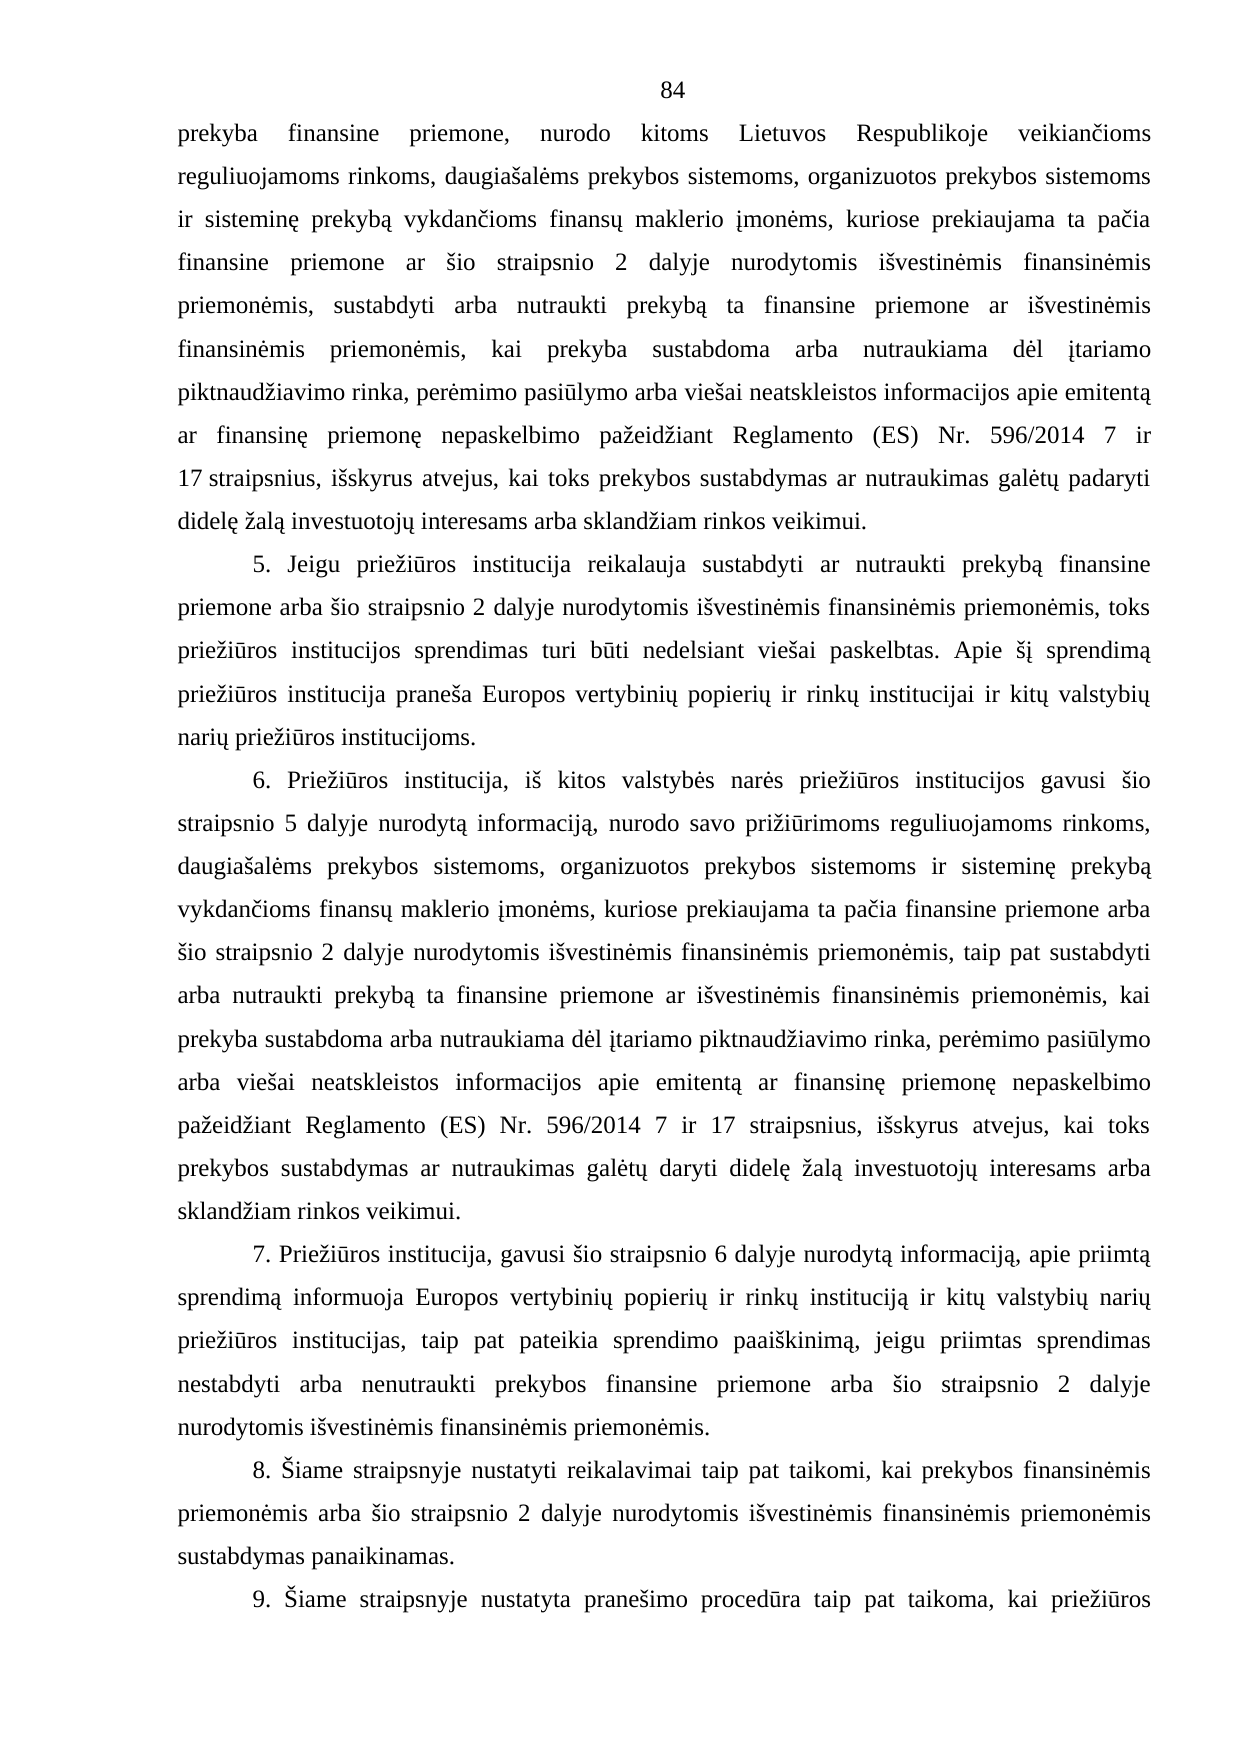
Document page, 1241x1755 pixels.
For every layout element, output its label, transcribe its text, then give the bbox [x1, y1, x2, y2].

text 8. Šiame straipsnyje nustatyti reikalavimai taip pat taikomi, kai prekybos finansinėmis priemonėmis arba šio straipsnio 2 dalyje nurodytomis išvestinėmis finansinėmis priemonėmis sustabdymas panaikinamas. [177, 1455, 1152, 1570]
text 9. Šiame straipsnyje nustatyta pranešimo procedūra taip pat taikoma, kai priežiūros [177, 1584, 1152, 1613]
text 5. Jeigu priežiūros institucija reikalauja sustabdyti ar nutraukti prekybą finansine priemone arba šio straipsnio 2 dalyje nurodytomis išvestinėmis finansinėmis priemonėmis, toks priežiūros institucijos sprendimas turi būti nedelsiant viešai paskelbtas. Apie šį sprendimą priežiūros institucija praneša Europos vertybinių popierių ir rinkų institucijai ir kitų valstybių narių priežiūros institucijoms. [177, 549, 1152, 751]
text 7. Priežiūros institucija, gavusi šio straipsnio 6 dalyje nurodytą informaciją, apie priimtą sprendimą informuoja Europos vertybinių popierių ir rinkų instituciją ir kitų valstybių narių priežiūros institucijas, taip pat pateikia sprendimo paaiškinimą, jeigu priimtas sprendimas nestabdyti arba nenutraukti prekybos finansine priemone arba šio straipsnio 2 dalyje nurodytomis išvestinėmis finansinėmis priemonėmis. [177, 1239, 1152, 1441]
text prekyba finansine priemone, nurodo kitoms Lietuvos Respublikoje veikiančioms reguliuojamoms rinkoms, daugiašalėms prekybos sistemoms, organizuotos prekybos sistemoms ir sisteminę prekybą vykdančioms finansų maklerio įmonėms, kuriose prekiaujama ta pačia finansine priemone ar šio straipsnio 2 dalyje nurodytomis išvestinėmis finansinėmis priemonėmis, sustabdyti arba nutraukti prekybą ta finansine priemone ar išvestinėmis finansinėmis priemonėmis, kai prekyba sustabdoma arba nutraukiama dėl įtariamo piktnaudžiavimo rinka, perėmimo pasiūlymo arba viešai neatskleistos informacijos apie emitentą ar finansinę priemonę nepaskelbimo pažeidžiant Reglamento (ES) Nr. 596/2014 7 ir 17 straipsnius, išskyrus atvejus, kai toks prekybos sustabdymas ar nutraukimas galėtų padaryti didelę žalą investuotojų interesams arba sklandžiam rinkos veikimui. [177, 118, 1152, 535]
text 6. Priežiūros institucija, iš kitos valstybės narės priežiūros institucijos gavusi šio straipsnio 5 dalyje nurodytą informaciją, nurodo savo prižiūrimoms reguliuojamoms rinkoms, daugiašalėms prekybos sistemoms, organizuotos prekybos sistemoms ir sisteminę prekybą vykdančioms finansų maklerio įmonėms, kuriose prekiaujama ta pačia finansine priemone arba šio straipsnio 2 dalyje nurodytomis išvestinėmis finansinėmis priemonėmis, taip pat sustabdyti arba nutraukti prekybą ta finansine priemone ar išvestinėmis finansinėmis priemonėmis, kai prekyba sustabdoma arba nutraukiama dėl įtariamo piktnaudžiavimo rinka, perėmimo pasiūlymo arba viešai neatskleistos informacijos apie emitentą ar finansinę priemonę nepaskelbimo pažeidžiant Reglamento (ES) Nr. 596/2014 7 ir 17 straipsnius, išskyrus atvejus, kai toks prekybos sustabdymas ar nutraukimas galėtų daryti didelę žalą investuotojų interesams arba sklandžiam rinkos veikimui. [177, 765, 1152, 1225]
